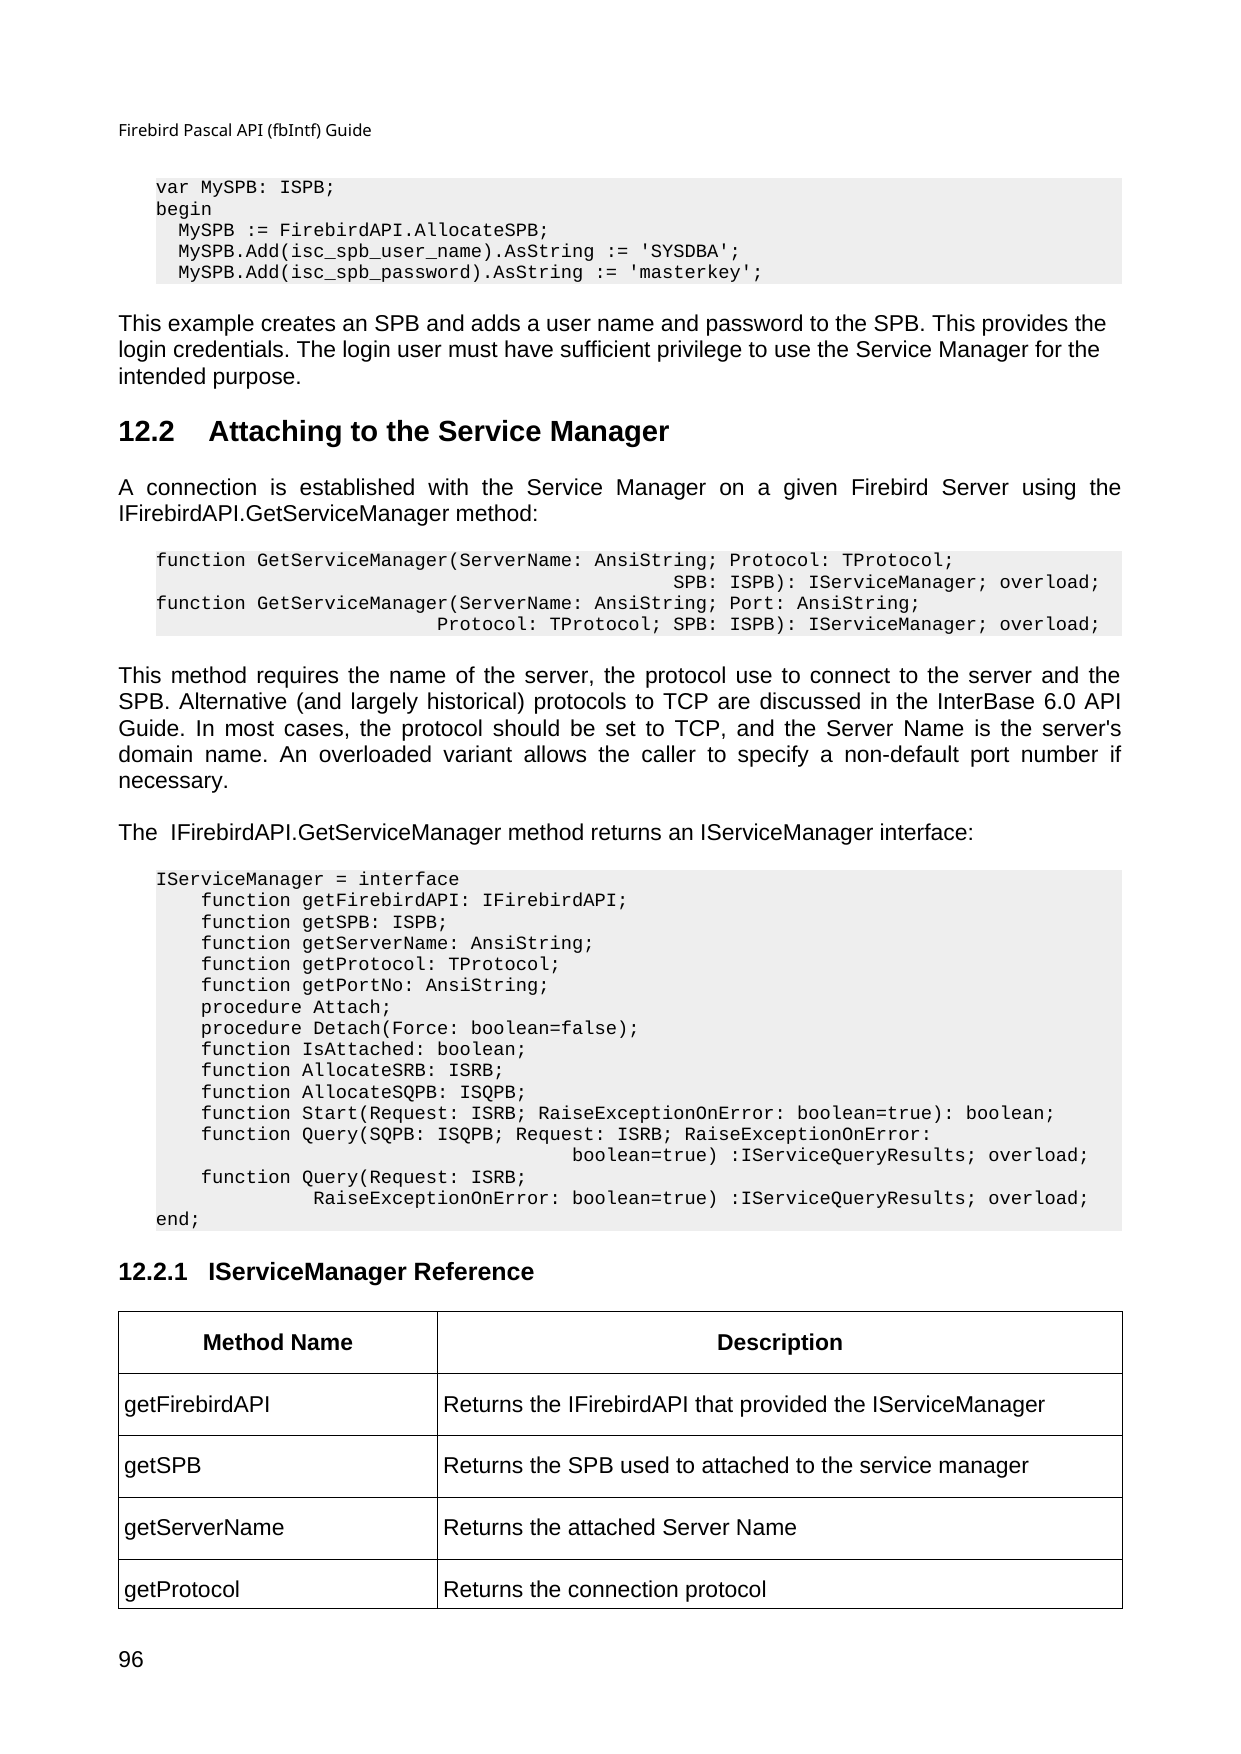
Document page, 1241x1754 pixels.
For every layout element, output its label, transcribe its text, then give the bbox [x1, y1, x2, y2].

table_cell Returns the connection protocol [438, 1560, 1122, 1608]
text function Query(Request: ISRB; [156, 1167, 1122, 1189]
text function getFirebirdAPI: IFirebirdAPI; [156, 891, 1122, 912]
text begin [156, 199, 1122, 221]
text function IsAttached: boolean; [156, 1040, 1122, 1061]
table_cell Returns the SPB used to attached to the service manager [438, 1436, 1122, 1497]
text function GetServiceManager(ServerName: AnsiString; Protocol: TProtocol; [156, 551, 1122, 572]
text IServiceManager = interface [156, 870, 1122, 891]
text The IFirebirdAPI.GetServiceManager method returns an IServiceManager interface: [118, 818, 1122, 845]
text RaiseExceptionOnError: boolean=true) :IServiceQueryResults; overload; [156, 1189, 1122, 1210]
table_cell getFirebirdAPI [119, 1374, 437, 1435]
text function Query(SQPB: ISQPB; Request: ISRB; RaiseExceptionOnError: [156, 1125, 1122, 1146]
text MySPB := FirebirdAPI.AllocateSPB; [156, 221, 1122, 242]
text MySPB.Add(isc_spb_password).AsString := 'masterkey'; [156, 263, 1122, 284]
text procedure Detach(Force: boolean=false); [156, 1019, 1122, 1040]
text function Start(Request: ISRB; RaiseExceptionOnError: boolean=true): boolean; [156, 1104, 1122, 1125]
table_header Method Name [119, 1312, 437, 1373]
text procedure Attach; [156, 997, 1122, 1019]
text This method requires the name of the server, the protocol use to connect to the server and the SPB. Alternative (and largely historical) protocols to TCP are discussed in the InterBase 6.0 API Guide. In most cases, the protocol should be set to TCP, and the Server Name is the server's domain name. An overloaded variant allows the caller to specify a non-default port number if necessary. [118, 662, 1122, 793]
text This example creates an SPB and adds a user name and password to the SPB. This provides the login credentials. The login user must have sufficient privilege to use the Service Manager for the intended purpose. [118, 310, 1122, 389]
text function getServerName: AnsiString; [156, 934, 1122, 955]
table_cell getSPB [119, 1436, 437, 1497]
table_cell Returns the IFirebirdAPI that provided the IServiceManager [438, 1374, 1122, 1435]
text function AllocateSQPB: ISQPB; [156, 1082, 1122, 1104]
text boolean=true) :IServiceQueryResults; overload; [156, 1146, 1122, 1167]
text function AllocateSRB: ISRB; [156, 1061, 1122, 1082]
text function getProtocol: TProtocol; [156, 955, 1122, 976]
text function getPortNo: AnsiString; [156, 976, 1122, 997]
table_header Description [438, 1312, 1122, 1373]
text var MySPB: ISPB; [156, 178, 1122, 199]
text function getSPB: ISPB; [156, 912, 1122, 934]
text end; [156, 1210, 1122, 1231]
table_cell getServerName [119, 1498, 437, 1558]
text A connection is established with the Service Manager on a given Firebird Server using the IFirebirdAPI.GetServiceManager method: [118, 473, 1122, 526]
text MySPB.Add(isc_spb_user_name).AsString := 'SYSDBA'; [156, 242, 1122, 263]
table_cell Returns the attached Server Name [438, 1498, 1122, 1558]
table_cell getProtocol [119, 1560, 437, 1608]
text SPB: ISPB): IServiceManager; overload; [156, 572, 1122, 594]
subtitle Attaching to the Service Manager [118, 414, 1122, 448]
subtitle IServiceManager Reference [118, 1257, 1122, 1285]
text Protocol: TProtocol; SPB: ISPB): IServiceManager; overload; [156, 615, 1122, 636]
text function GetServiceManager(ServerName: AnsiString; Port: AnsiString; [156, 594, 1122, 615]
